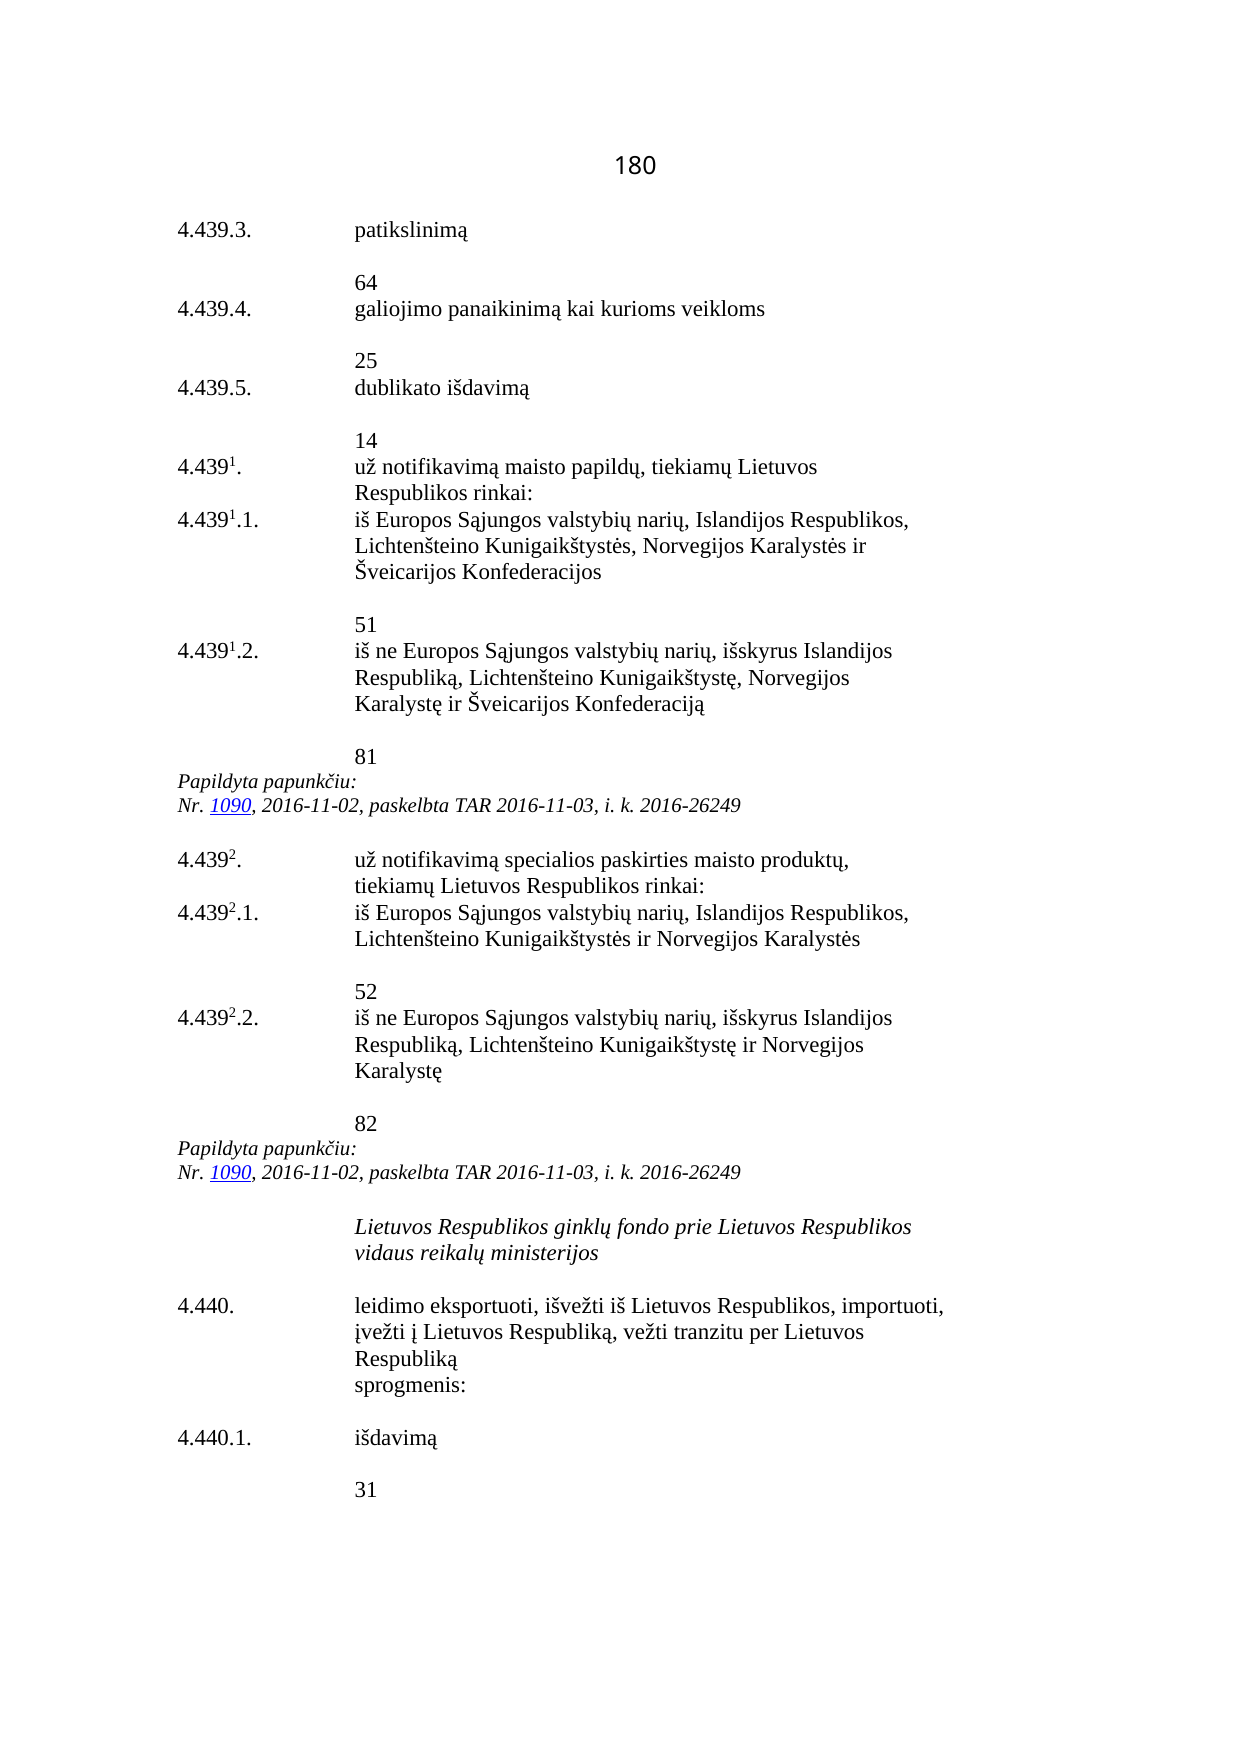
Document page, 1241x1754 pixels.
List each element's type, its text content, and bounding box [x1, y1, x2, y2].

text Karalystę ir Šveicarijos Konfederaciją 81 [354, 690, 945, 769]
text 4.439.3. patikslinimą 64 [177, 216, 945, 295]
text Respubliką, Lichtenšteino Kunigaikštystę, Norvegijos [354, 664, 945, 690]
text Respublikos rinkai: [354, 479, 945, 506]
text 4.4392.2. iš ne Europos Sąjungos valstybių narių, išskyrus Islandijos [177, 1004, 945, 1031]
text 4.4391. už notifikavimą maisto papildų, tiekiamų Lietuvos [177, 453, 945, 479]
text 4.4392.1. iš Europos Sąjungos valstybių narių, Islandijos Respublikos, [177, 899, 945, 925]
text Lietuvos Respublikos ginklų fondo prie Lietuvos Respublikos vidaus reikalų ministerijos [354, 1213, 945, 1292]
text 4.439.5. dublikato išdavimą 14 [177, 374, 945, 453]
text Papildyta papunkčiu: [177, 769, 1093, 793]
text Lichtenšteino Kunigaikštystės ir Norvegijos Karalystės 52 [354, 925, 945, 1004]
text 4.4391.2. iš ne Europos Sąjungos valstybių narių, išskyrus Islandijos [177, 637, 945, 664]
text įvežti į Lietuvos Respubliką, vežti tranzitu per Lietuvos Respubliką [354, 1318, 945, 1371]
text Karalystę 82 [354, 1057, 945, 1136]
text Šveicarijos Konfederacijos 51 [354, 558, 945, 637]
text 4.4392. už notifikavimą specialios paskirties maisto produktų, [177, 846, 945, 872]
text tiekiamų Lietuvos Respublikos rinkai: [354, 872, 945, 899]
text 4.440. leidimo eksportuoti, išvežti iš Lietuvos Respublikos, importuoti, [177, 1292, 945, 1318]
text Nr. 1090, 2016-11-02, paskelbta TAR 2016-11-03, i. k. 2016-26249 [177, 1160, 1093, 1184]
text 4.440.1. išdavimą 31 [177, 1424, 945, 1503]
text Nr. 1090, 2016-11-02, paskelbta TAR 2016-11-03, i. k. 2016-26249 [177, 793, 1093, 817]
text Papildyta papunkčiu: [177, 1136, 1093, 1160]
text Lichtenšteino Kunigaikštystės, Norvegijos Karalystės ir [354, 532, 945, 558]
text sprogmenis: [354, 1371, 945, 1424]
text 4.4391.1. iš Europos Sąjungos valstybių narių, Islandijos Respublikos, [177, 506, 945, 532]
text Respubliką, Lichtenšteino Kunigaikštystę ir Norvegijos [354, 1031, 945, 1057]
text 4.439.4. galiojimo panaikinimą kai kurioms veikloms 25 [177, 295, 945, 374]
